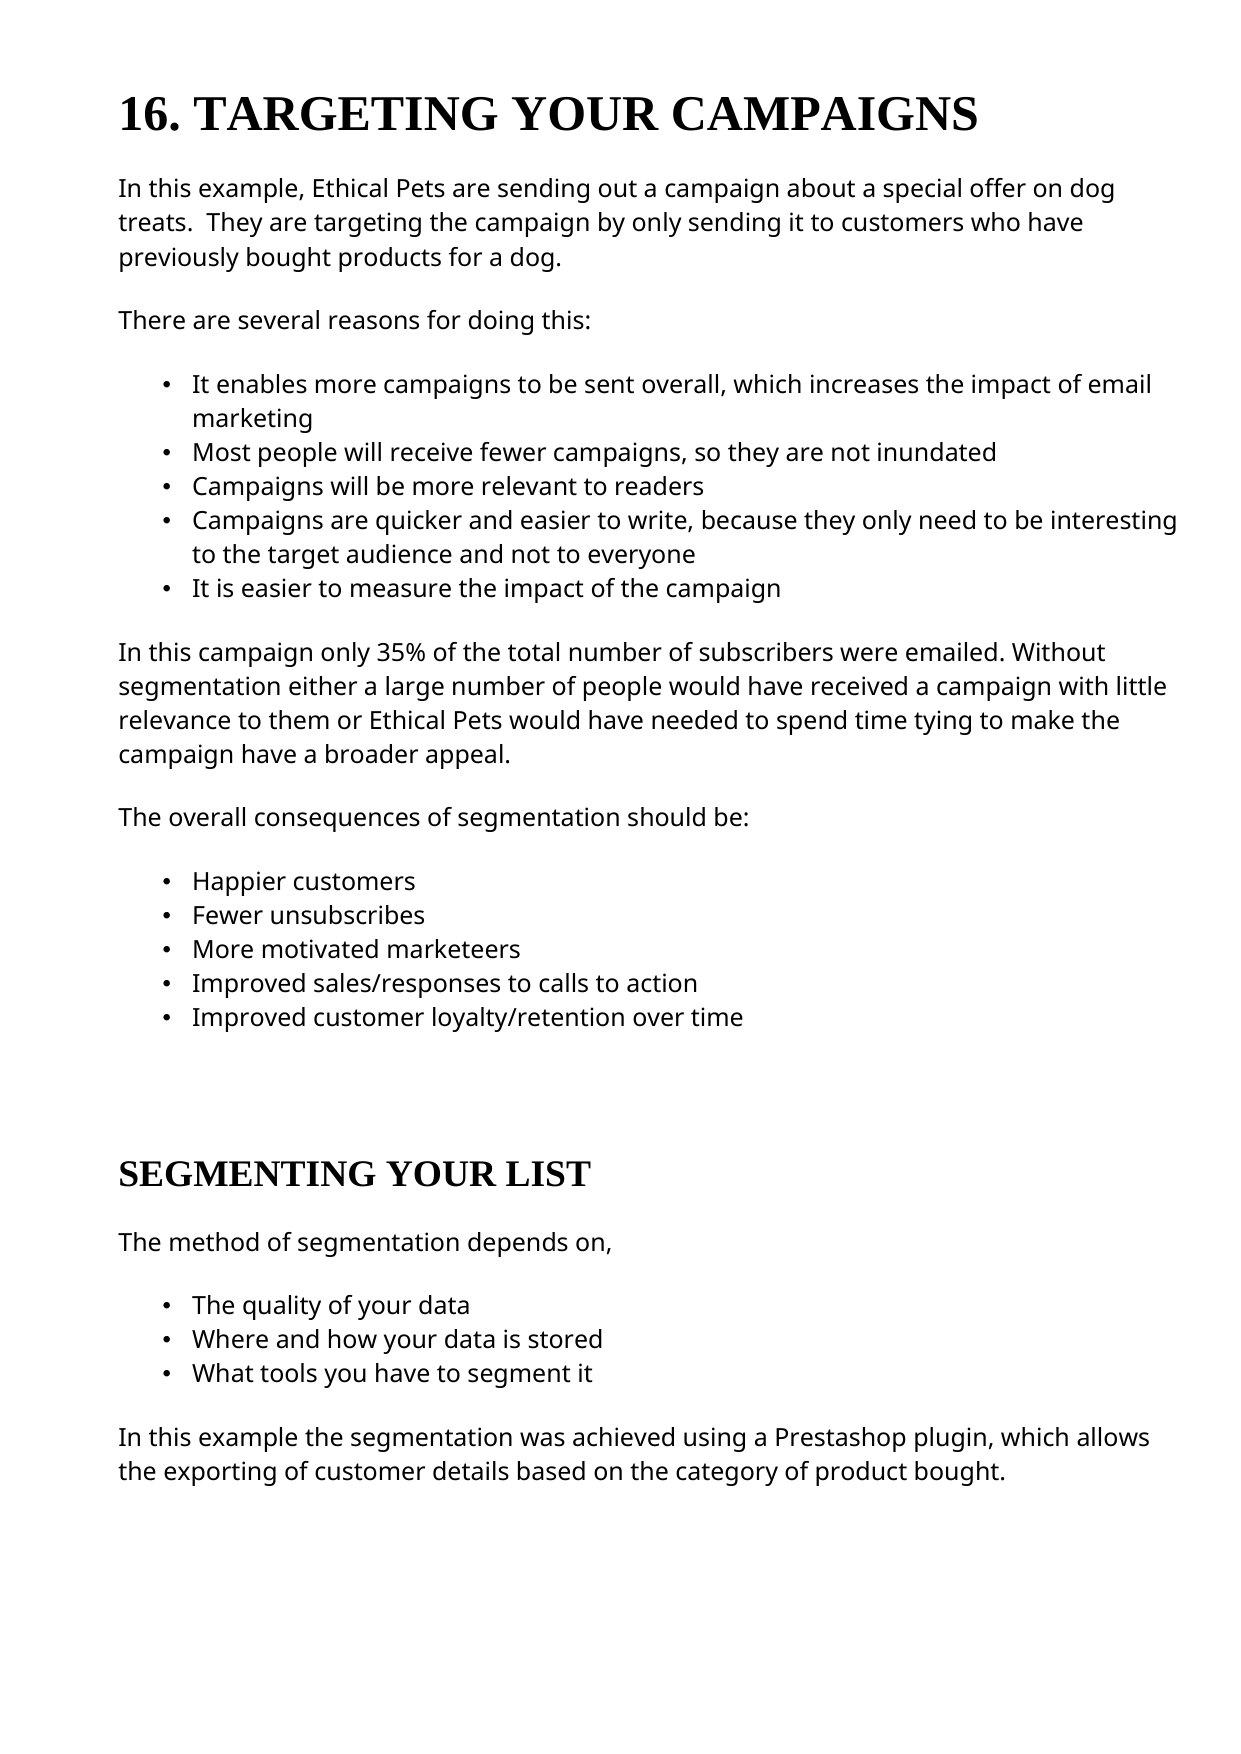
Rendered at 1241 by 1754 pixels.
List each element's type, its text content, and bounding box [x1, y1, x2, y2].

text In this campaign only 35% of the total number of subscribers were emailed. Without segmentation either a large number of people would have received a campaign with little relevance to them or Ethical Pets would have needed to spend time tying to make the campaign have a broader appeal. [118, 634, 1181, 770]
text In this example, Ethical Pets are sending out a campaign about a special offer on dog treats. They are targeting the campaign by only sending it to customers who have previously bought products for a dog. [118, 171, 1181, 273]
subtitle 16. Targeting your campaigns [118, 84, 1181, 142]
list Happier customers [162, 863, 1181, 897]
subtitle Segmenting your list [118, 1152, 1181, 1195]
text In this example the segmentation was achieved using a Prestashop plugin, which allows the exporting of customer details based on the category of product bought. [118, 1419, 1181, 1488]
list Improved customer loyalty/retention over time [162, 1000, 1181, 1034]
text There are several reasons for doing this: [118, 303, 1181, 337]
list More motivated marketeers [162, 932, 1181, 966]
list It enables more campaigns to be sent overall, which increases the impact of email marketing [162, 366, 1181, 434]
list Campaigns are quicker and easier to write, because they only need to be interesting to the target audience and not to everyone [162, 502, 1181, 571]
list Where and how your data is stored [162, 1322, 1181, 1356]
list The quality of your data [162, 1288, 1181, 1322]
list What tools you have to segment it [162, 1356, 1181, 1390]
list Fewer unsubscribes [162, 897, 1181, 932]
list Campaigns will be more relevant to readers [162, 468, 1181, 502]
list Improved sales/responses to calls to action [162, 966, 1181, 1000]
list It is easier to measure the impact of the campaign [162, 571, 1181, 605]
list Most people will receive fewer campaigns, so they are not inundated [162, 434, 1181, 468]
text The overall consequences of segmentation should be: [118, 800, 1181, 834]
text The method of segmentation depends on, [118, 1224, 1181, 1258]
